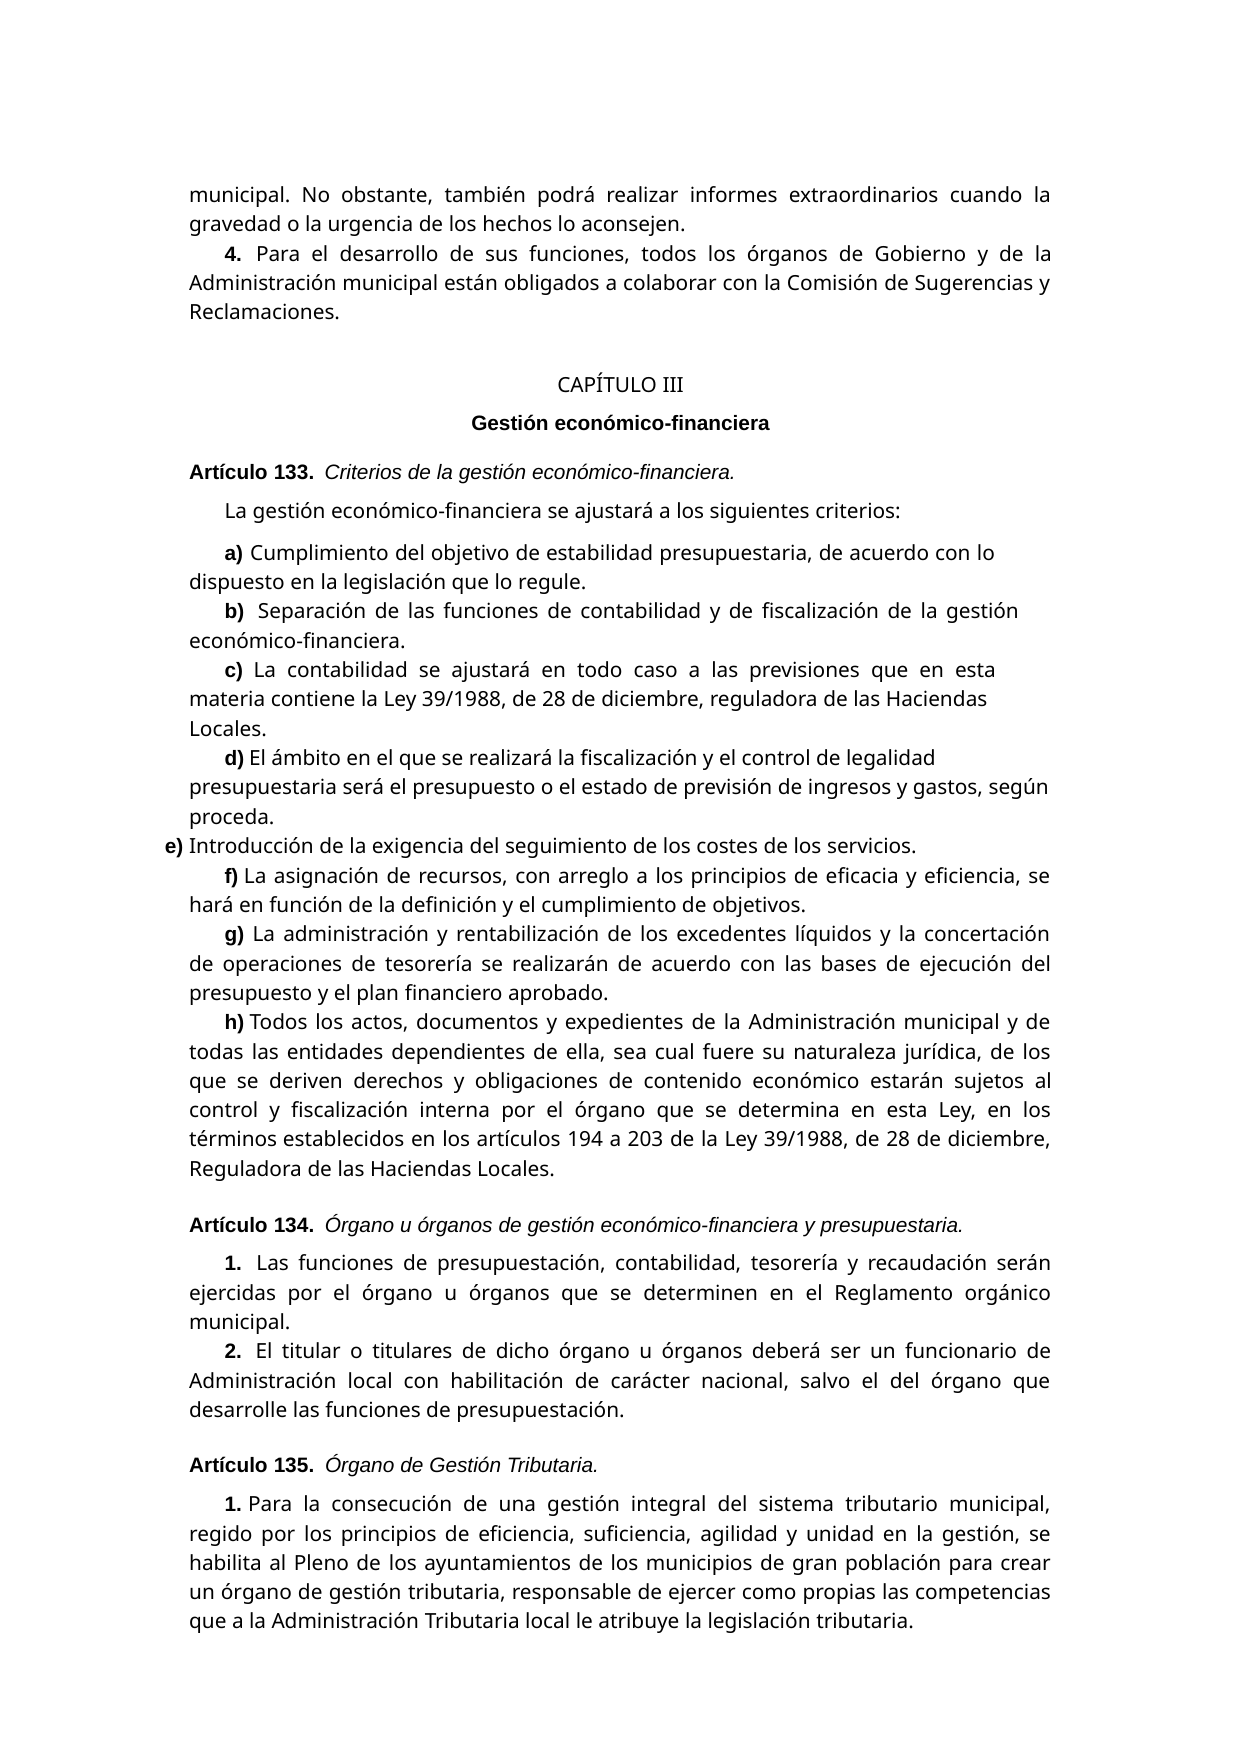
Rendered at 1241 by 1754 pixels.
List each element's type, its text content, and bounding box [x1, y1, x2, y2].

list Todos los actos, documentos y expedientes de la Administración municipal y de todas las entidades dependientes de ella, sea cual fuere su naturaleza jurídica, de los que se deriven derechos y obligaciones de contenido económico estarán sujetos al control y fiscalización interna por el órgano que se determina en esta Ley, en los términos establecidos en los artículos 194 a 203 de la Ley 39/1988, de 28 de diciembre, Reguladora de las Haciendas Locales. [189, 1007, 1051, 1182]
text Artículo 133. Criterios de la gestión económico-financiera. [189, 460, 1184, 484]
text La gestión económico-financiera se ajustará a los siguientes criterios: [224, 496, 1184, 524]
list Introducción de la exigencia del seguimiento de los costes de los servicios. [164, 831, 1184, 860]
list Para el desarrollo de sus funciones, todos los órganos de Gobierno y de la Administración municipal están obligados a colaborar con la Comisión de Sugerencias y Reclamaciones. [189, 239, 1052, 326]
list El ámbito en el que se realizará la fiscalización y el control de legalidad presupuestaria será el presupuesto o el estado de previsión de ingresos y gastos, según proceda. [189, 743, 1051, 830]
list La asignación de recursos, con arreglo a los principios de eficacia y eficiencia, se hará en función de la definición y el cumplimiento de objetivos. [189, 861, 1051, 918]
subtitle Gestión económico-financiera [397, 411, 843, 435]
list Separación de las funciones de contabilidad y de fiscalización de la gestión económico-financiera. [189, 597, 1051, 654]
text CAPÍTULO III [397, 370, 843, 398]
list Para la consecución de una gestión integral del sistema tributario municipal, regido por los principios de eficiencia, suficiencia, agilidad y unidad en la gestión, se habilita al Pleno de los ayuntamientos de los municipios de gran población para crear un órgano de gestión tributaria, responsable de ejercer como propias las competencias que a la Administración Tributaria local le atribuye la legislación tributaria. [189, 1489, 1052, 1635]
list La contabilidad se ajustará en todo caso a las previsiones que en esta materia contiene la Ley 39/1988, de 28 de diciembre, reguladora de las Haciendas Locales. [189, 655, 1051, 742]
text Artículo 134. Órgano u órganos de gestión económico-financiera y presupuestaria. [189, 1212, 1184, 1236]
list Las funciones de presupuestación, contabilidad, tesorería y recaudación serán ejercidas por el órgano u órganos que se determinen en el Reglamento orgánico municipal. [189, 1248, 1051, 1336]
list La administración y rentabilización de los excedentes líquidos y la concertación de operaciones de tesorería se realizarán de acuerdo con las bases de ejecución del presupuesto y el plan financiero aprobado. [189, 919, 1051, 1006]
list El titular o titulares de dicho órgano u órganos deberá ser un funcionario de Administración local con habilitación de carácter nacional, salvo el del órgano que desarrolle las funciones de presupuestación. [189, 1337, 1052, 1423]
text municipal. No obstante, también podrá realizar informes extraordinarios cuando la gravedad o la urgencia de los hechos lo aconsejen. [189, 180, 1051, 238]
list Cumplimiento del objetivo de estabilidad presupuestaria, de acuerdo con lo dispuesto en la legislación que lo regule. [189, 538, 1051, 596]
text Artículo 135. Órgano de Gestión Tributaria. [189, 1453, 1184, 1477]
